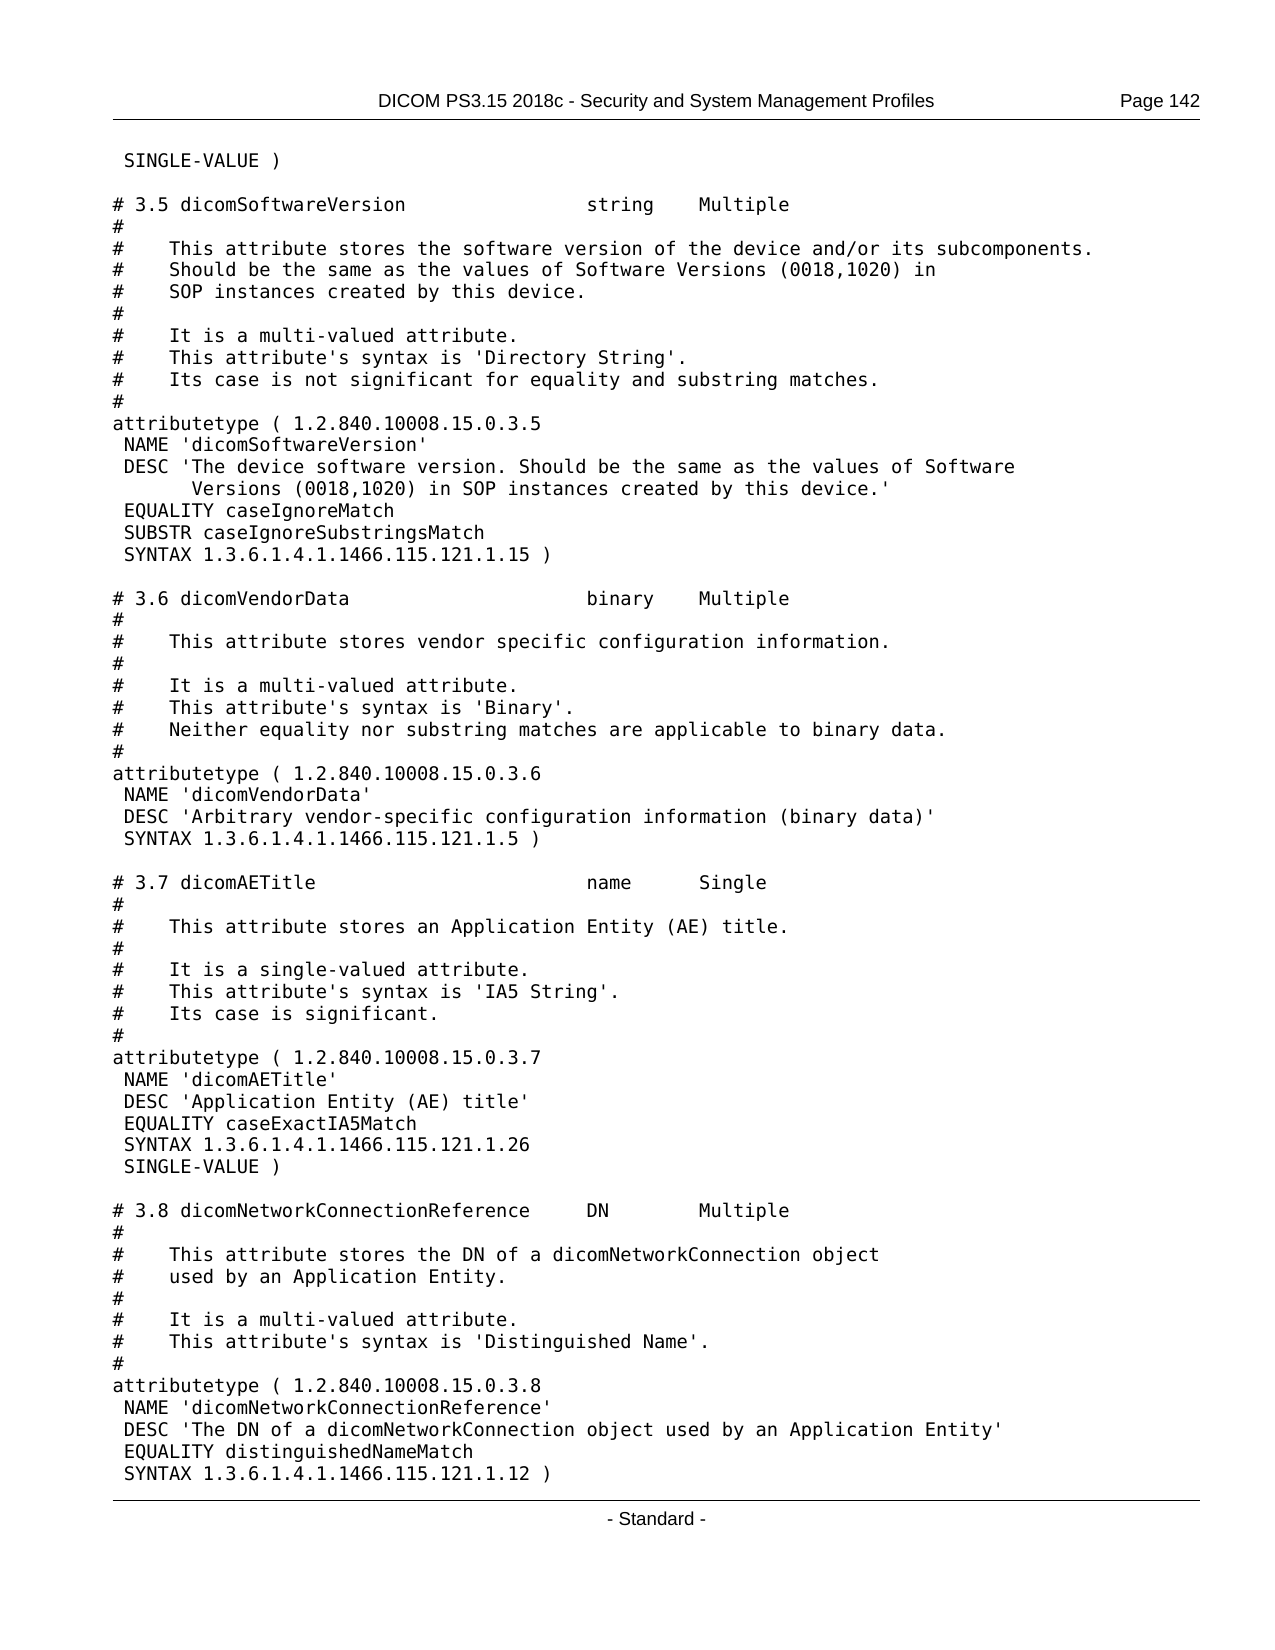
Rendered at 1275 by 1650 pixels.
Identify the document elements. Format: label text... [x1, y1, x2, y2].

text SINGLE-VALUE ) # 3.5 dicomSoftwareVersion string Multiple # # This attribute stores the software version of the device and/or its subcomponents. # Should be the same as the values of Software Versions (0018,1020) in # SOP instances created by this device. # # It is a multi-valued attribute. # This attribute's syntax is 'Directory String'. # Its case is not significant for equality and substring matches. # attributetype ( 1.2.840.10008.15.0.3.5 NAME 'dicomSoftwareVersion' DESC 'The device software version. Should be the same as the values of Software Versions (0018,1020) in SOP instances created by this device.' EQUALITY caseIgnoreMatch SUBSTR caseIgnoreSubstringsMatch SYNTAX 1.3.6.1.4.1.1466.115.121.1.15 ) # 3.6 dicomVendorData binary Multiple # # This attribute stores vendor specific configuration information. # # It is a multi-valued attribute. # This attribute's syntax is 'Binary'. # Neither equality nor substring matches are applicable to binary data. # attributetype ( 1.2.840.10008.15.0.3.6 NAME 'dicomVendorData' DESC 'Arbitrary vendor-specific configuration information (binary data)' SYNTAX 1.3.6.1.4.1.1466.115.121.1.5 ) # 3.7 dicomAETitle name Single # # This attribute stores an Application Entity (AE) title. # # It is a single-valued attribute. # This attribute's syntax is 'IA5 String'. # Its case is significant. # attributetype ( 1.2.840.10008.15.0.3.7 NAME 'dicomAETitle' DESC 'Application Entity (AE) title' EQUALITY caseExactIA5Match SYNTAX 1.3.6.1.4.1.1466.115.121.1.26 SINGLE-VALUE ) # 3.8 dicomNetworkConnectionReference DN Multiple # # This attribute stores the DN of a dicomNetworkConnection object # used by an Application Entity. # # It is a multi-valued attribute. # This attribute's syntax is 'Distinguished Name'. # attributetype ( 1.2.840.10008.15.0.3.8 NAME 'dicomNetworkConnectionReference' DESC 'The DN of a dicomNetworkConnection object used by an Application Entity' EQUALITY distinguishedNameMatch SYNTAX 1.3.6.1.4.1.1466.115.121.1.12 ) [112, 150, 1200, 1484]
